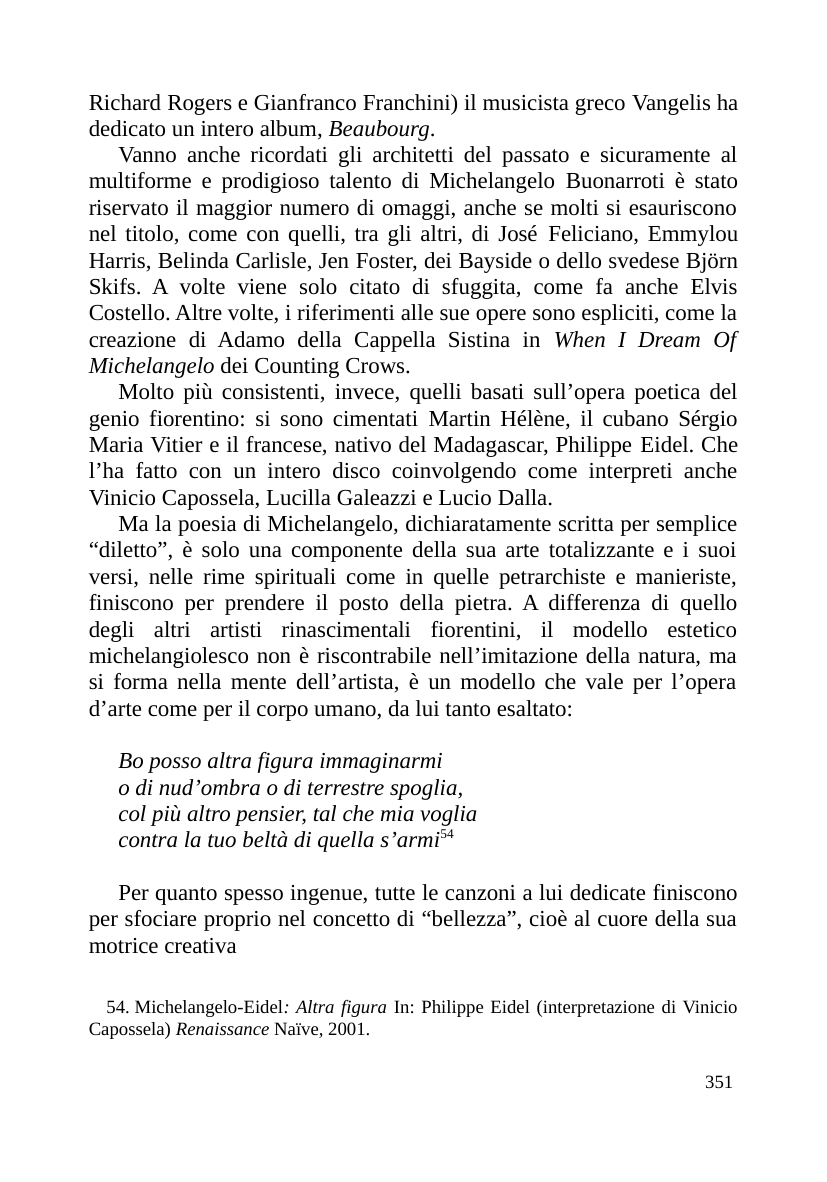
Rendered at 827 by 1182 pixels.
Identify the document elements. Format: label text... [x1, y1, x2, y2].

text o di nud’ombra o di terrestre spoglia, [88, 774, 738, 800]
text Ma la poesia di Michelangelo, dichiaratamente scritta per semplice “diletto”, è solo una componente della sua arte totalizzante e i suoi versi, nelle rime spirituali come in quelle petrarchiste e manieriste, finiscono per prendere il posto della pietra. A differenza di quello degli altri artisti rinascimentali fiorentini, il modello estetico michelangiolesco non è riscontrabile nell’imitazione della natura, ma si forma nella mente dell’artista, è un modello che vale per l’opera d’arte come per il corpo umano, da lui tanto esaltato: [88, 510, 738, 721]
text Michelangelo-Eidel: Altra figura In: Philippe Eidel (interpretazione di Vinicio Capossela) Renaissance Naïve, 2001. [88, 996, 738, 1039]
text Per quanto spesso ingenue, tutte le canzoni a lui dedicate finiscono per sfociare proprio nel concetto di “bellezza”, cioè al cuore della sua motrice creativa [88, 879, 738, 958]
text col più altro pensier, tal che mia voglia [88, 800, 738, 826]
text Bo posso altra figura immaginarmi [88, 747, 738, 774]
text Molto più consistenti, invece, quelli basati sull’opera poetica del genio fiorentino: si sono cimentati Martin Hélène, il cubano Sérgio Maria Vitier e il francese, nativo del Madagascar, Philippe Eidel. Che l’ha fatto con un intero disco coinvolgendo come interpreti anche Vinicio Capossela, Lucilla Galeazzi e Lucio Dalla. [88, 378, 738, 510]
text Vanno anche ricordati gli architetti del passato e sicuramente al multiforme e prodigioso talento di Michelangelo Buonarroti è stato riservato il maggior numero di omaggi, anche se molti si esauriscono nel titolo, come con quelli, tra gli altri, di José Feliciano, Emmylou Harris, Belinda Carlisle, Jen Foster, dei Bayside o dello svedese Björn Skifs. A volte viene solo citato di sfuggita, come fa anche Elvis Costello. Altre volte, i riferimenti alle sue opere sono espliciti, come la creazione di Adamo della Cappella Sistina in When I Dream Of Michelangelo dei Counting Crows. [88, 141, 738, 378]
text Richard Rogers e Gianfranco Franchini) il musicista greco Vangelis ha dedicato un intero album, Beaubourg. [88, 88, 738, 141]
text contra la tuo beltà di quella s’armi [88, 826, 738, 853]
